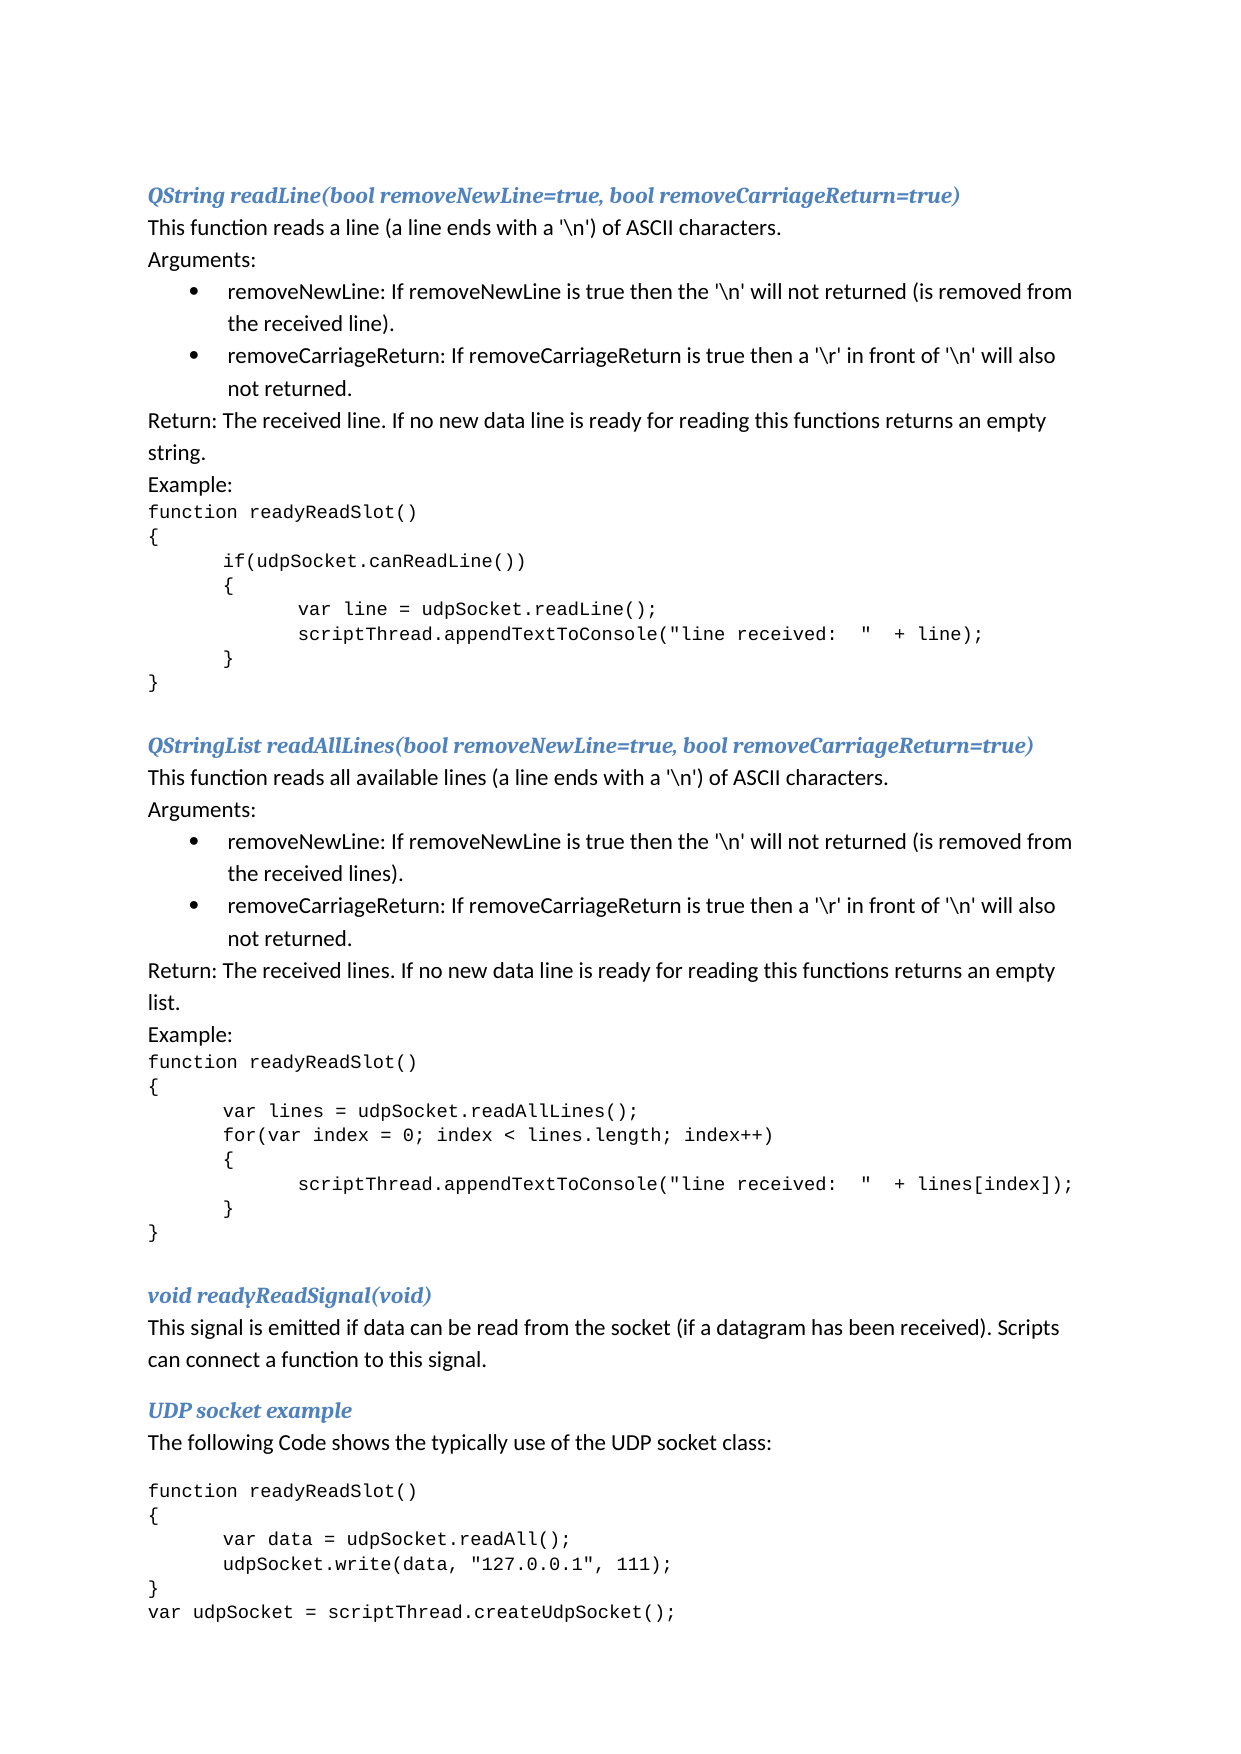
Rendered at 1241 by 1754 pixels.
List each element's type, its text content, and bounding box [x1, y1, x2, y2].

list removeCarriageReturn: If removeCarriageReturn is true then a '\r' in front of '\n' will also not returned. [190, 342, 1093, 402]
text } [148, 649, 1093, 670]
text function readyReadSlot() [148, 1481, 1093, 1503]
subtitle QStringList readAllLines(bool removeNewLine=true, bool removeCarriageReturn=true) [148, 733, 1093, 759]
text for(var index = 0; index < lines.length; index++) [148, 1126, 1093, 1147]
text var data = udpSocket.readAll(); [148, 1530, 1093, 1551]
text Example: [148, 1020, 1093, 1048]
text This function reads a line (a line ends with a '\n') of ASCII characters. [148, 213, 1093, 241]
text if(udpSocket.canReadLine()) [148, 551, 1093, 573]
text Return: The received line. If no new data line is ready for reading this functions returns an empty string. [148, 406, 1093, 466]
subtitle UDP socket example [148, 1398, 1093, 1424]
text { [148, 576, 1093, 597]
text } [148, 1199, 1093, 1220]
text } [148, 673, 1093, 694]
list removeNewLine: If removeNewLine is true then the '\n' will not returned (is removed from the received line). [190, 277, 1093, 337]
subtitle void readyReadSignal(void) [148, 1283, 1093, 1309]
text { [148, 1506, 1093, 1527]
text This function reads all available lines (a line ends with a '\n') of ASCII characters. [148, 763, 1093, 791]
text function readyReadSlot() [148, 503, 1093, 524]
text Arguments: [148, 245, 1093, 273]
text The following Code shows the typically use of the UDP socket class: [148, 1428, 1093, 1456]
text var lines = udpSocket.readAllLines(); [148, 1101, 1093, 1123]
text var udpSocket = scriptThread.createUdpSocket(); [148, 1603, 1093, 1624]
text This signal is emitted if data can be read from the socket (if a datagram has been received). Scripts can connect a function to this signal. [148, 1313, 1093, 1373]
text var line = udpSocket.readLine(); [148, 600, 1093, 621]
text } [148, 1223, 1093, 1244]
text { [148, 1150, 1093, 1171]
subtitle QString readLine(bool removeNewLine=true, bool removeCarriageReturn=true) [148, 183, 1093, 209]
text Arguments: [148, 795, 1093, 823]
text { [148, 527, 1093, 548]
text scriptThread.appendTextToConsole("line received: " + lines[index]); [148, 1174, 1093, 1196]
list removeNewLine: If removeNewLine is true then the '\n' will not returned (is removed from the received lines). [190, 827, 1093, 887]
text function readyReadSlot() [148, 1053, 1093, 1074]
text Example: [148, 470, 1093, 498]
text Return: The received lines. If no new data line is ready for reading this functions returns an empty list. [148, 956, 1093, 1016]
text scriptThread.appendTextToConsole("line received: " + line); [148, 624, 1093, 646]
text } [148, 1579, 1093, 1600]
list removeCarriageReturn: If removeCarriageReturn is true then a '\r' in front of '\n' will also not returned. [190, 892, 1093, 952]
text udpSocket.write(data, "127.0.0.1", 111); [148, 1554, 1093, 1576]
text { [148, 1077, 1093, 1098]
